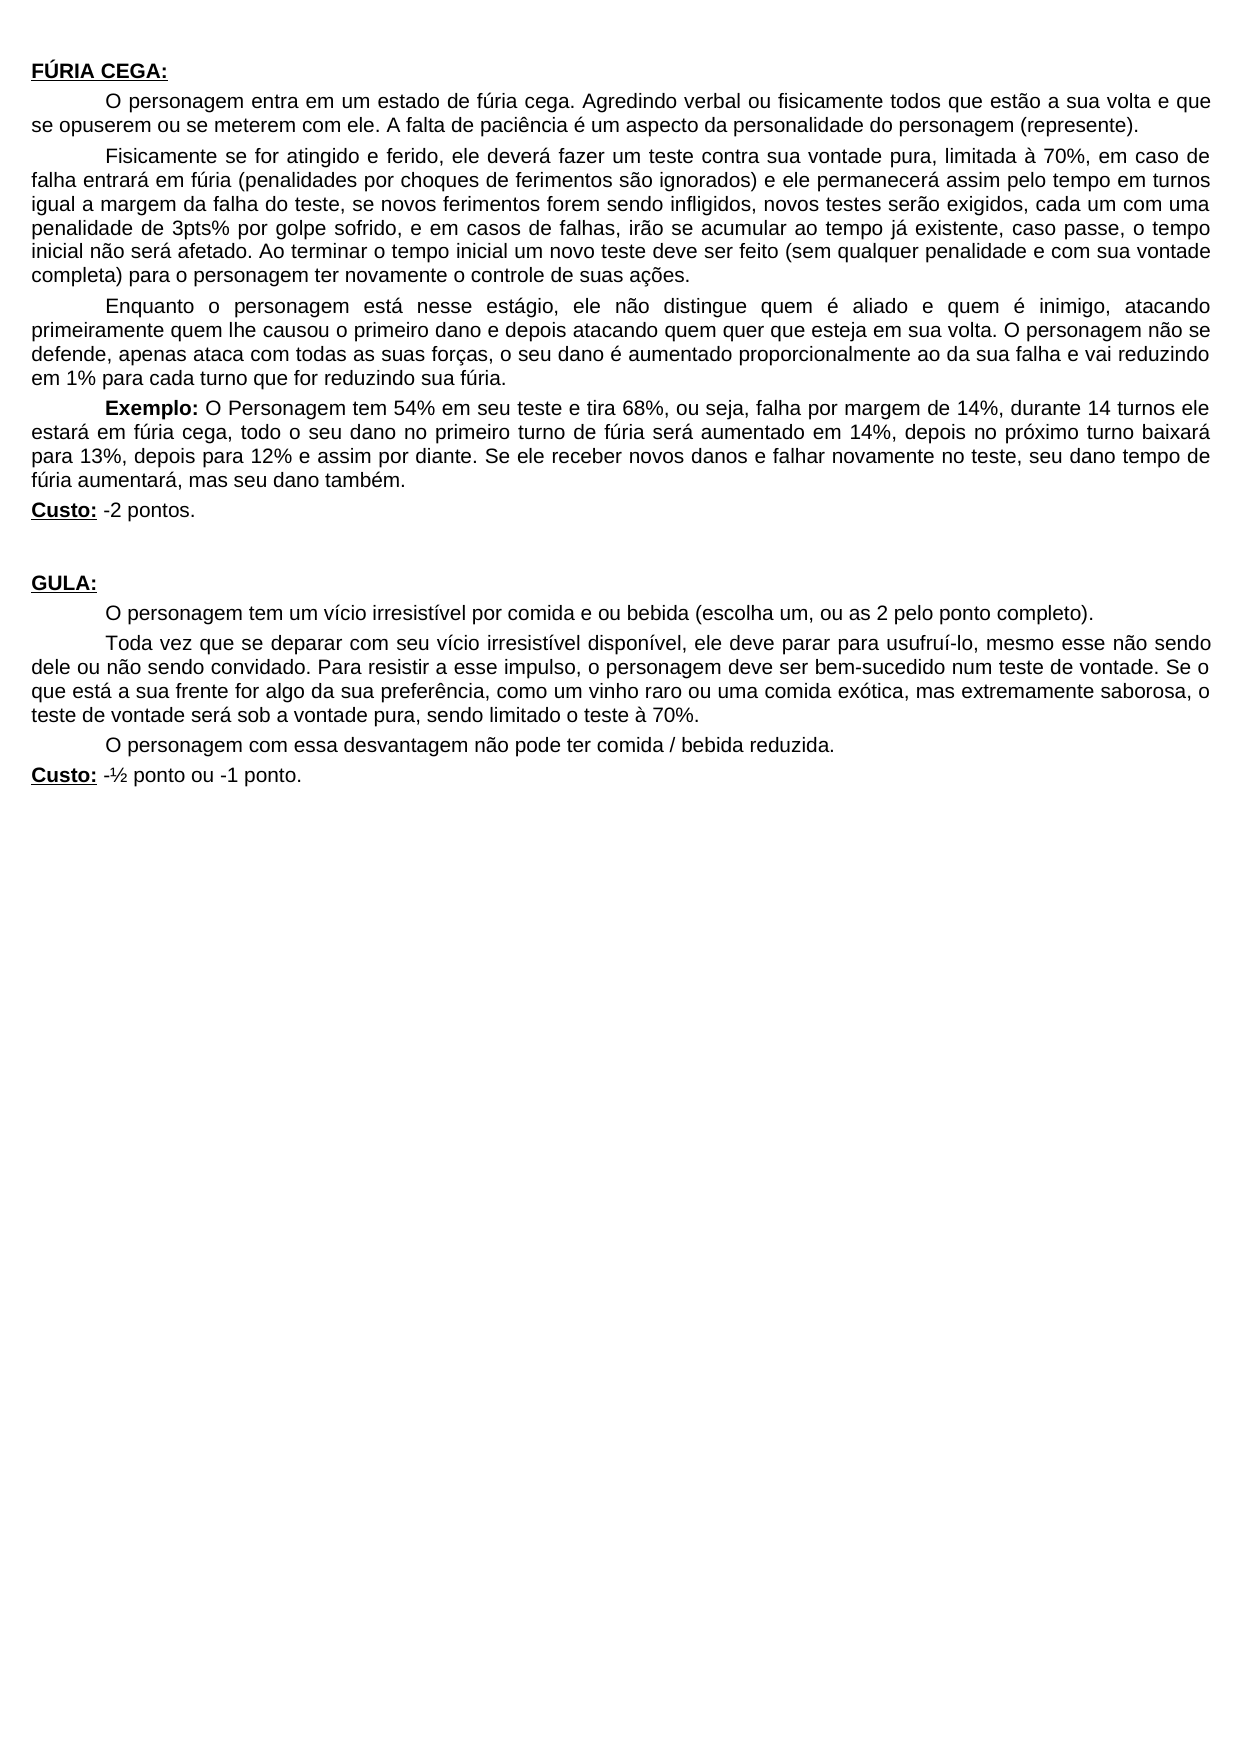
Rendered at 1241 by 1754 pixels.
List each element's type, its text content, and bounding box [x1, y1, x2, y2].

text FÚRIA CEGA: [31, 59, 1212, 83]
text O personagem tem um vício irresistível por comida e ou bebida (escolha um, ou as 2 pelo ponto completo). [31, 601, 1212, 625]
text Fisicamente se for atingido e ferido, ele deverá fazer um teste contra sua vontade pura, limitada à 70%, em caso de falha entrará em fúria (penalidades por choques de ferimentos são ignorados) e ele permanecerá assim pelo tempo em turnos igual a margem da falha do teste, se novos ferimentos forem sendo infligidos, novos testes serão exigidos, cada um com uma penalidade de 3pts% por golpe sofrido, e em casos de falhas, irão se acumular ao tempo já existente, caso passe, o tempo inicial não será afetado. Ao terminar o tempo inicial um novo teste deve ser feito (sem qualquer penalidade e com sua vontade completa) para o personagem ter novamente o controle de suas ações. [31, 143, 1212, 287]
text Enquanto o personagem está nesse estágio, ele não distingue quem é aliado e quem é inimigo, atacando primeiramente quem lhe causou o primeiro dano e depois atacando quem quer que esteja em sua volta. O personagem não se defende, apenas ataca com todas as suas forças, o seu dano é aumentado proporcionalmente ao da sua falha e vai reduzindo em 1% para cada turno que for reduzindo sua fúria. [31, 293, 1212, 389]
text Custo: -½ ponto ou -1 ponto. [31, 763, 1212, 787]
text Toda vez que se deparar com seu vício irresistível disponível, ele deve parar para usufruí-lo, mesmo esse não sendo dele ou não sendo convidado. Para resistir a esse impulso, o personagem deve ser bem-sucedido num teste de vontade. Se o que está a sua frente for algo da sua preferência, como um vinho raro ou uma comida exótica, mas extremamente saborosa, o teste de vontade será sob a vontade pura, sendo limitado o teste à 70%. [31, 631, 1212, 727]
text O personagem entra em um estado de fúria cega. Agredindo verbal ou fisicamente todos que estão a sua volta e que se opuserem ou se meterem com ele. A falta de paciência é um aspecto da personalidade do personagem (represente). [31, 89, 1212, 137]
text O personagem com essa desvantagem não pode ter comida / bebida reduzida. [31, 733, 1212, 757]
text GULA: [31, 571, 1212, 594]
text Custo: -2 pontos. [31, 498, 1212, 522]
text Exemplo: O Personagem tem 54% em seu teste e tira 68%, ou seja, falha por margem de 14%, durante 14 turnos ele estará em fúria cega, todo o seu dano no primeiro turno de fúria será aumentado em 14%, depois no próximo turno baixará para 13%, depois para 12% e assim por diante. Se ele receber novos danos e falhar novamente no teste, seu dano tempo de fúria aumentará, mas seu dano também. [31, 396, 1212, 491]
